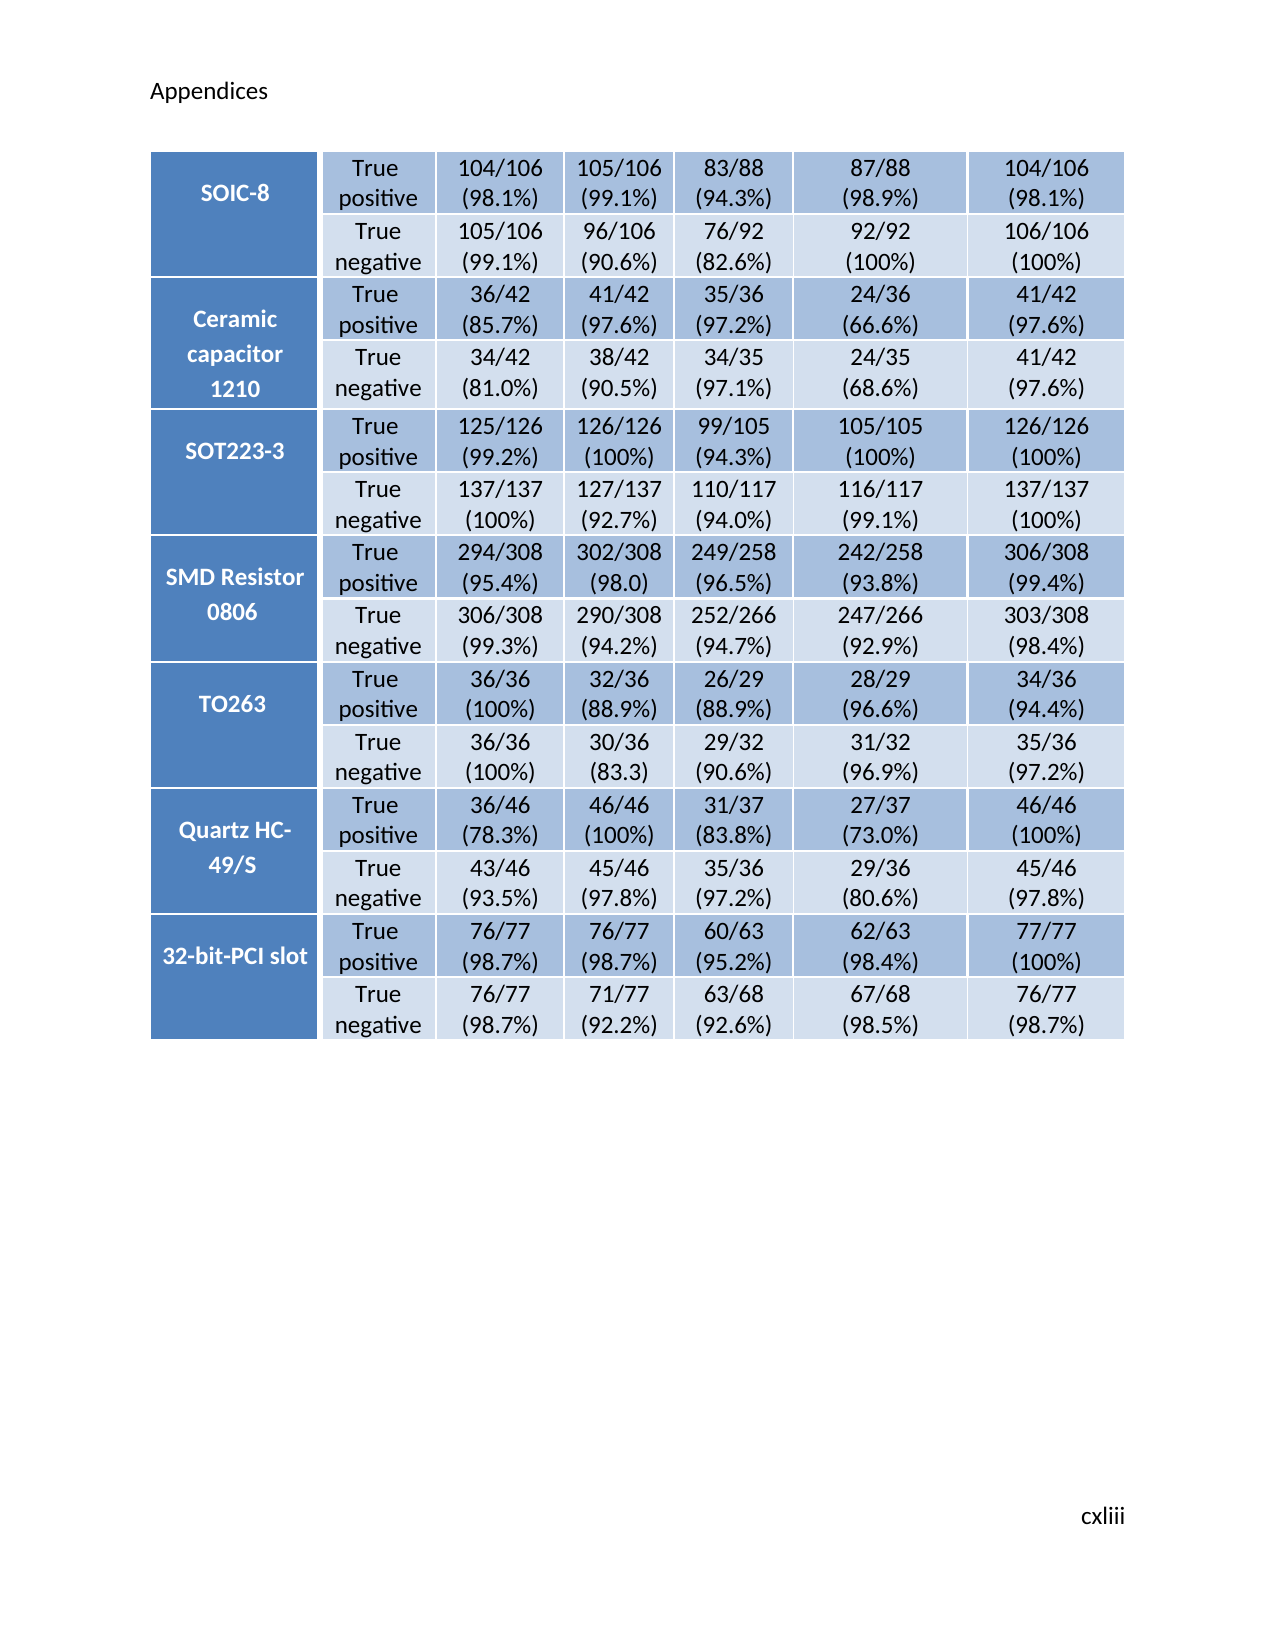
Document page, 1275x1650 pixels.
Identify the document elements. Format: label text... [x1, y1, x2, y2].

table_cell 306/308 (99.3%) [437, 600, 563, 661]
table_cell 104/106 (98.1%) [969, 152, 1124, 213]
table_cell 34/35 (97.1%) [675, 341, 793, 408]
table_cell 67/68 (98.5%) [794, 978, 967, 1039]
table_cell 38/42 (90.5%) [565, 341, 673, 408]
table_cell 105/106 (99.1%) [565, 152, 673, 213]
table_cell 92/92 (100%) [794, 215, 967, 276]
table_cell 46/46 (100%) [565, 789, 673, 850]
table_cell True negative [323, 215, 435, 276]
table_cell 76/77 (98.7%) [437, 915, 563, 976]
table_cell SMD Resistor 0806 [151, 536, 317, 661]
table_cell 137/137 (100%) [968, 473, 1124, 534]
table_cell True positive [323, 410, 435, 471]
table_cell SOIC-8 [151, 152, 317, 276]
table_cell 31/37 (83.8%) [675, 789, 792, 850]
table_cell 31/32 (96.9%) [794, 726, 967, 787]
table_cell 137/137 (100%) [437, 473, 563, 534]
table_cell 41/42 (97.6%) [968, 341, 1124, 408]
table_cell 76/92 (82.6%) [675, 215, 793, 276]
table_cell 77/77 (100%) [969, 915, 1124, 976]
table_cell 105/105 (100%) [794, 410, 966, 471]
table_cell 71/77 (92.2%) [565, 978, 673, 1039]
table_cell True positive [323, 915, 435, 976]
table_cell True positive [323, 278, 435, 339]
table_cell 27/37 (73.0%) [794, 789, 966, 850]
table_cell 116/117 (99.1%) [794, 473, 967, 534]
table_cell 46/46 (100%) [969, 789, 1124, 850]
table_cell 26/29 (88.9%) [675, 663, 792, 724]
table_cell 125/126 (99.2%) [437, 410, 563, 471]
table_cell 35/36 (97.2%) [968, 726, 1124, 787]
table_cell 76/77 (98.7%) [968, 978, 1124, 1039]
table_cell TO263 [151, 663, 317, 787]
table_cell 99/105 (94.3%) [675, 410, 792, 471]
table_cell 36/36 (100%) [437, 663, 563, 724]
table_cell True positive [323, 536, 435, 597]
table_cell 32-bit-PCI slot [151, 915, 317, 1039]
table_cell 127/137 (92.7%) [565, 473, 673, 534]
table_cell 106/106 (100%) [968, 215, 1124, 276]
table_cell 104/106 (98.1%) [437, 152, 563, 213]
table_cell 43/46 (93.5%) [437, 852, 563, 913]
table_cell 41/42 (97.6%) [565, 278, 673, 339]
table_cell 24/36 (66.6%) [794, 278, 966, 339]
table_cell 41/42 (97.6%) [969, 278, 1124, 339]
table_cell Ceramic capacitor 1210 [151, 278, 317, 408]
table_cell 247/266 (92.9%) [794, 600, 967, 661]
table_cell True negative [323, 600, 435, 661]
table_cell True negative [323, 341, 435, 408]
table_cell 62/63 (98.4%) [794, 915, 966, 976]
table_cell 35/36 (97.2%) [675, 852, 793, 913]
table_cell 306/308 (99.4%) [969, 536, 1124, 597]
table_cell 294/308 (95.4%) [437, 536, 563, 597]
table_cell 34/42 (81.0%) [437, 341, 563, 408]
table_cell SOT223-3 [151, 410, 317, 534]
table_cell 45/46 (97.8%) [565, 852, 673, 913]
table_cell 290/308 (94.2%) [565, 600, 673, 661]
table_cell 24/35 (68.6%) [794, 341, 967, 408]
table_cell Quartz HC-49/S [151, 789, 317, 913]
table_cell 30/36 (83.3) [565, 726, 673, 787]
table_cell True negative [323, 726, 435, 787]
table_cell 87/88 (98.9%) [794, 152, 966, 213]
table_cell 110/117 (94.0%) [675, 473, 793, 534]
table_cell 28/29 (96.6%) [794, 663, 966, 724]
table_cell 105/106 (99.1%) [437, 215, 563, 276]
table_cell 252/266 (94.7%) [675, 600, 793, 661]
table_cell True positive [323, 789, 435, 850]
table_cell True negative [323, 473, 435, 534]
table_cell 76/77 (98.7%) [437, 978, 563, 1039]
table_cell 29/32 (90.6%) [675, 726, 793, 787]
table_cell 83/88 (94.3%) [675, 152, 792, 213]
table_cell True positive [323, 152, 435, 213]
table_cell 45/46 (97.8%) [968, 852, 1124, 913]
table_cell 302/308 (98.0) [565, 536, 673, 597]
table_cell 96/106 (90.6%) [565, 215, 673, 276]
table_cell True negative [323, 978, 435, 1039]
table_cell 249/258 (96.5%) [675, 536, 792, 597]
table_cell 32/36 (88.9%) [565, 663, 673, 724]
table_cell 36/36 (100%) [437, 726, 563, 787]
table_cell 34/36 (94.4%) [969, 663, 1124, 724]
table_cell 303/308 (98.4%) [968, 600, 1124, 661]
table_cell 60/63 (95.2%) [675, 915, 792, 976]
table_cell 76/77 (98.7%) [565, 915, 673, 976]
table_cell 35/36 (97.2%) [675, 278, 792, 339]
table_cell 36/42 (85.7%) [437, 278, 563, 339]
table_cell 242/258 (93.8%) [794, 536, 966, 597]
table_cell True negative [323, 852, 435, 913]
table_cell 126/126 (100%) [565, 410, 673, 471]
table_cell True positive [323, 663, 435, 724]
table_cell 36/46 (78.3%) [437, 789, 563, 850]
table_cell 126/126 (100%) [969, 410, 1124, 471]
table_cell 63/68 (92.6%) [675, 978, 793, 1039]
table_cell 29/36 (80.6%) [794, 852, 967, 913]
